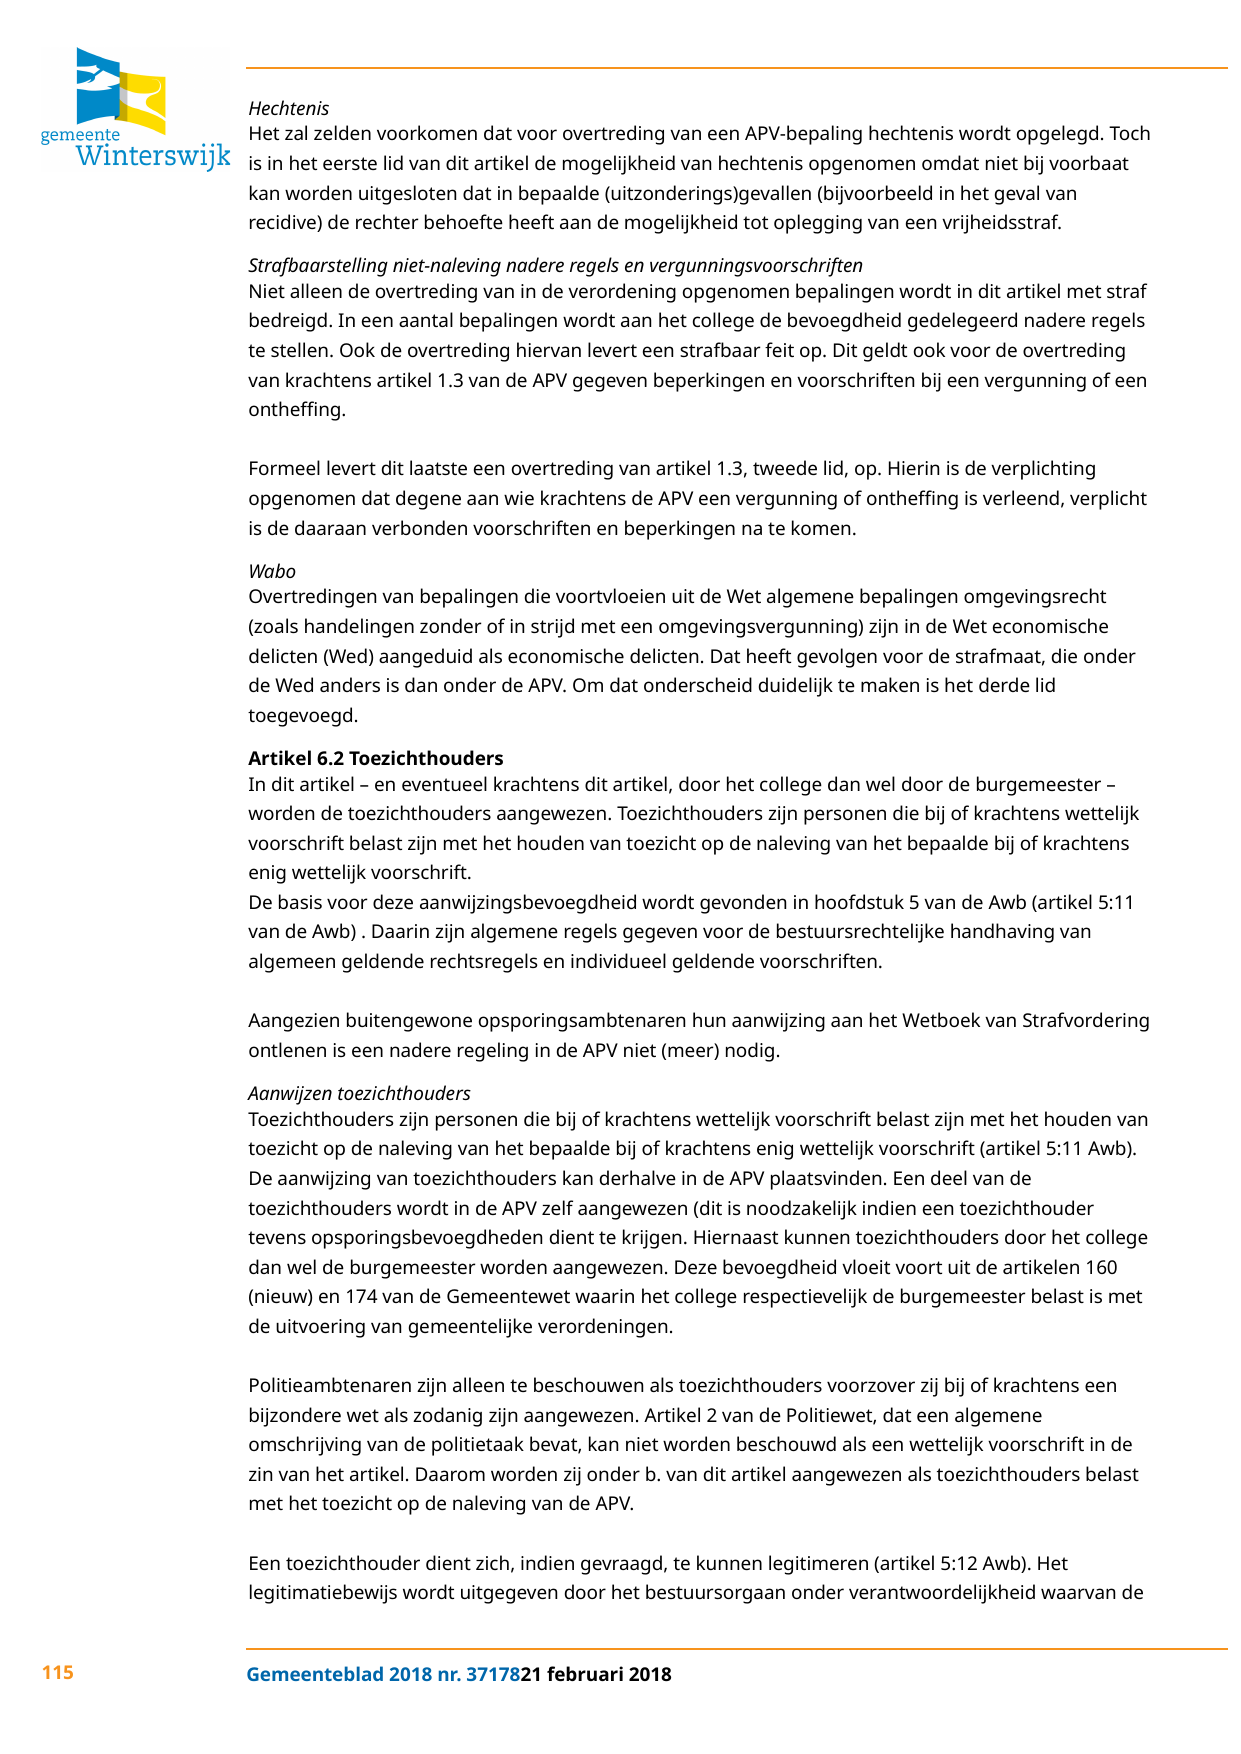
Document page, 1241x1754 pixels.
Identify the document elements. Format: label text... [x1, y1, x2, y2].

text Toezichthouders zijn personen die bij of krachtens wettelijk voorschrift belast zijn met het houden van toezicht op de naleving van het bepaalde bij of krachtens enig wettelijk voorschrift (artikel 5:11 Awb). De aanwijzing van toezichthouders kan derhalve in de APV plaatsvinden. Een deel van de toezichthouders wordt in de APV zelf aangewezen (dit is noodzakelijk indien een toezichthouder tevens opsporingsbevoegdheden dient te krijgen. Hiernaast kunnen toezichthouders door het college dan wel de burgemeester worden aangewezen. Deze bevoegdheid vloeit voort uit de artikelen 160 (nieuw) en 174 van de Gemeentewet waarin het college respectievelijk de burgemeester belast is met de uitvoering van gemeentelijke verordeningen. [248, 1106, 1152, 1339]
text Aanwijzen toezichthouders [248, 1080, 1152, 1106]
text Artikel 6.2 Toezichthouders [248, 745, 1152, 771]
text Aangezien buitengewone opsporingsambtenaren hun aanwijzing aan het Wetboek van Strafvordering ontlenen is een nadere regeling in de APV niet (meer) nodig. [248, 1007, 1152, 1063]
text Strafbaarstelling niet-naleving nadere regels en vergunningsvoorschriften [248, 252, 1152, 278]
picture [225, 153, 231, 162]
text Overtredingen van bepalingen die voortvloeien uit de Wet algemene bepalingen omgevingsrecht (zoals handelingen zonder of in strijd met een omgevingsvergunning) zijn in de Wet economische delicten (Wed) aangeduid als economische delicten. Dat heeft gevolgen voor de strafmaat, die onder de Wed anders is dan onder de APV. Om dat onderscheid duidelijk te maken is het derde lid toegevoegd. [248, 584, 1152, 728]
text Het zal zelden voorkomen dat voor overtreding van een APV-bepaling hechtenis wordt opgelegd. Toch is in het eerste lid van dit artikel de mogelijkheid van hechtenis opgenomen omdat niet bij voorbaat kan worden uitgesloten dat in bepaalde (uitzonderings)gevallen (bijvoorbeeld in het geval van recidive) de rechter behoefte heeft aan de mogelijkheid tot oplegging van een vrijheidsstraf. [248, 121, 1152, 235]
text Hechtenis [248, 95, 1152, 121]
text Politieambtenaren zijn alleen te beschouwen als toezichthouders voorzover zij bij of krachtens een bijzondere wet als zodanig zijn aangewezen. Artikel 2 van de Politiewet, dat een algemene omschrijving van de politietaak bevat, kan niet worden beschouwd als een wettelijk voorschrift in de zin van het artikel. Daarom worden zij onder b. van dit artikel aangewezen als toezichthouders belast met het toezicht op de naleving van de APV. [248, 1372, 1152, 1516]
text Een toezichthouder dient zich, indien gevraagd, te kunnen legitimeren (artikel 5:12 Awb). Het legitimatiebewijs wordt uitgegeven door het bestuursorgaan onder verantwoordelijkheid waarvan de [248, 1550, 1152, 1605]
text In dit artikel – en eventueel krachtens dit artikel, door het college dan wel door de burgemeester – worden de toezichthouders aangewezen. Toezichthouders zijn personen die bij of krachtens wettelijk voorschrift belast zijn met het houden van toezicht op de naleving van het bepaalde bij of krachtens enig wettelijk voorschrift. [248, 771, 1152, 885]
text Niet alleen de overtreding van in de verordening opgenomen bepalingen wordt in dit artikel met straf bedreigd. In een aantal bepalingen wordt aan het college de bevoegdheid gedelegeerd nadere regels te stellen. Ook de overtreding hiervan levert een strafbaar feit op. Dit geldt ook voor de overtreding van krachtens artikel 1.3 van de APV gegeven beperkingen en voorschriften bij een vergunning of een ontheffing. [248, 278, 1152, 422]
text Formeel levert dit laatste een overtreding van artikel 1.3, tweede lid, op. Hierin is de verplichting opgenomen dat degene aan wie krachtens de APV een vergunning of ontheffing is verleend, verplicht is de daaraan verbonden voorschriften en beperkingen na te komen. [248, 456, 1152, 541]
text Wabo [248, 558, 1152, 584]
text De basis voor deze aanwijzingsbevoegdheid wordt gevonden in hoofdstuk 5 van de Awb (artikel 5:11 van de Awb) . Daarin zijn algemene regels gegeven voor de bestuursrechtelijke handhaving van algemeen geldende rechtsregels en individueel geldende voorschriften. [248, 889, 1152, 974]
picture [41, 47, 231, 172]
